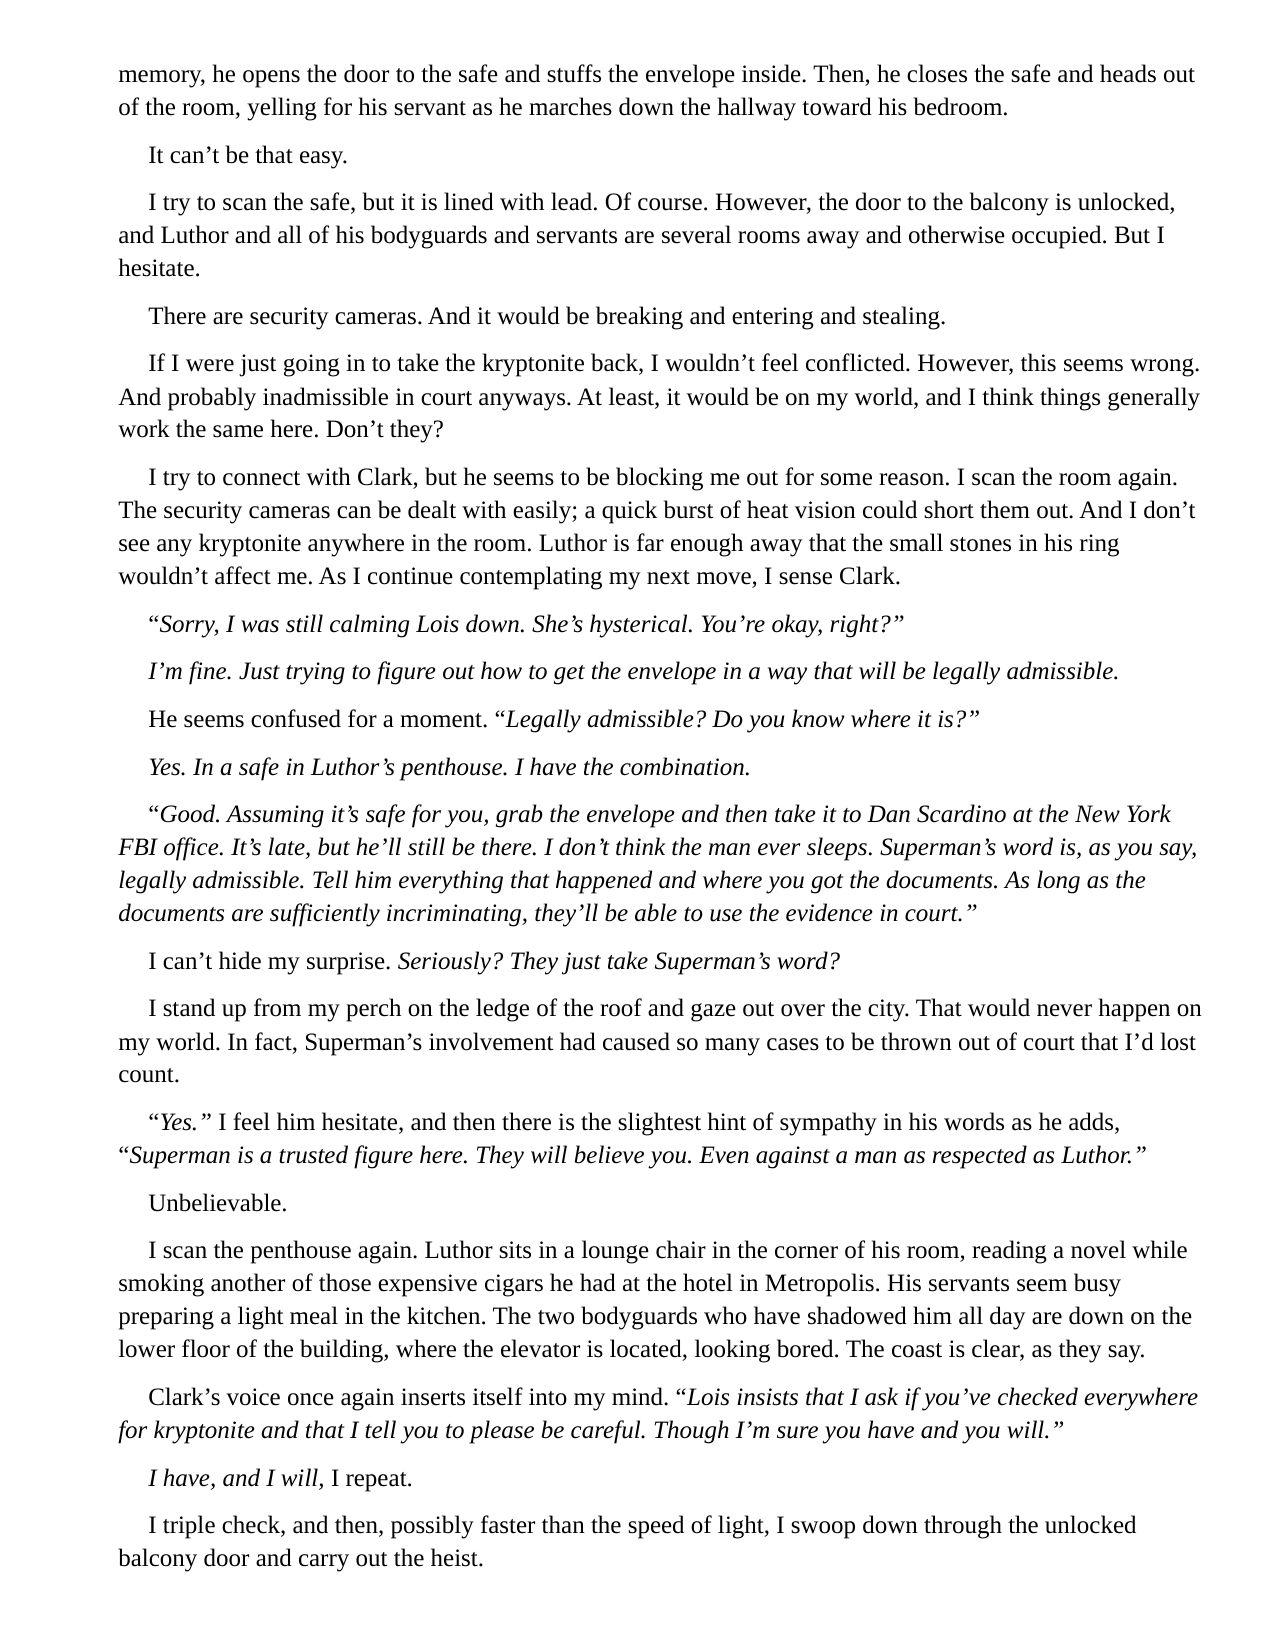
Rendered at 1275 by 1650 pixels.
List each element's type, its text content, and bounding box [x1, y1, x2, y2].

text “Sorry, I was still calming Lois down. She’s hysterical. You’re okay, right?” [118, 609, 1216, 638]
text Unbelievable. [118, 1188, 1216, 1217]
text Yes. In a safe in Luthor’s penthouse. I have the combination. [118, 752, 1216, 780]
text He seems confused for a moment. “Legally admissible? Do you know where it is?” [118, 704, 1216, 733]
text I triple check, and then, possibly faster than the speed of light, I swoop down through the unlocked balcony door and carry out the heist. [118, 1510, 1216, 1572]
text I scan the penthouse again. Luthor sits in a lounge chair in the corner of his room, reading a novel while smoking another of those expensive cigars he had at the hotel in Metropolis. His servants seem busy preparing a light meal in the kitchen. The two bodyguards who have shadowed him all day are down on the lower floor of the building, where the elevator is located, looking bored. The coast is clear, as they say. [118, 1235, 1216, 1363]
text memory, he opens the door to the safe and stuffs the envelope inside. Then, he closes the safe and heads out of the room, yelling for his servant as he marches down the hallway toward his bedroom. [118, 59, 1216, 121]
text “Yes.” I feel him hesitate, and then there is the slightest hint of sympathy in his words as he adds, “Superman is a trusted figure here. They will believe you. Even against a man as respected as Luthor.” [118, 1107, 1216, 1169]
text I have, and I will, I repeat. [118, 1463, 1216, 1491]
text “Good. Assuming it’s safe for you, grab the envelope and then take it to Dan Scardino at the New York FBI office. It’s late, but he’ll still be there. I don’t think the man ever sleeps. Superman’s word is, as you say, legally admissible. Tell him everything that happened and where you got the documents. As long as the documents are sufficiently incriminating, they’ll be able to use the evidence in court.” [118, 799, 1216, 927]
text There are security cameras. And it would be breaking and entering and stealing. [118, 301, 1216, 330]
text It can’t be that easy. [118, 140, 1216, 168]
text Clark’s voice once again inserts itself into my mind. “Lois insists that I ask if you’ve checked everywhere for kryptonite and that I tell you to please be careful. Though I’m sure you have and you will.” [118, 1382, 1216, 1444]
text I’m fine. Just trying to figure out how to get the envelope in a way that will be legally admissible. [118, 656, 1216, 685]
text If I were just going in to take the kryptonite back, I wouldn’t feel conflicted. However, this seems wrong. And probably inadmissible in court anyways. At least, it would be on my world, and I think things generally work the same here. Don’t they? [118, 348, 1216, 443]
text I try to connect with Clark, but he seems to be blocking me out for some reason. I scan the room again. The security cameras can be dealt with easily; a quick burst of heat vision could short them out. And I don’t see any kryptonite anywhere in the room. Luthor is far enough away that the small stones in his ring wouldn’t affect me. As I continue contemplating my next move, I sense Clark. [118, 462, 1216, 590]
text I try to scan the safe, but it is lined with lead. Of course. However, the door to the balcony is unlocked, and Luthor and all of his bodyguards and servants are several rooms away and otherwise occupied. But I hesitate. [118, 187, 1216, 282]
text I can’t hide my surprise. Seriously? They just take Superman’s word? [118, 946, 1216, 975]
text I stand up from my perch on the ledge of the roof and gaze out over the city. That would never happen on my world. In fact, Superman’s involvement had caused so many cases to be thrown out of court that I’d lost count. [118, 993, 1216, 1088]
